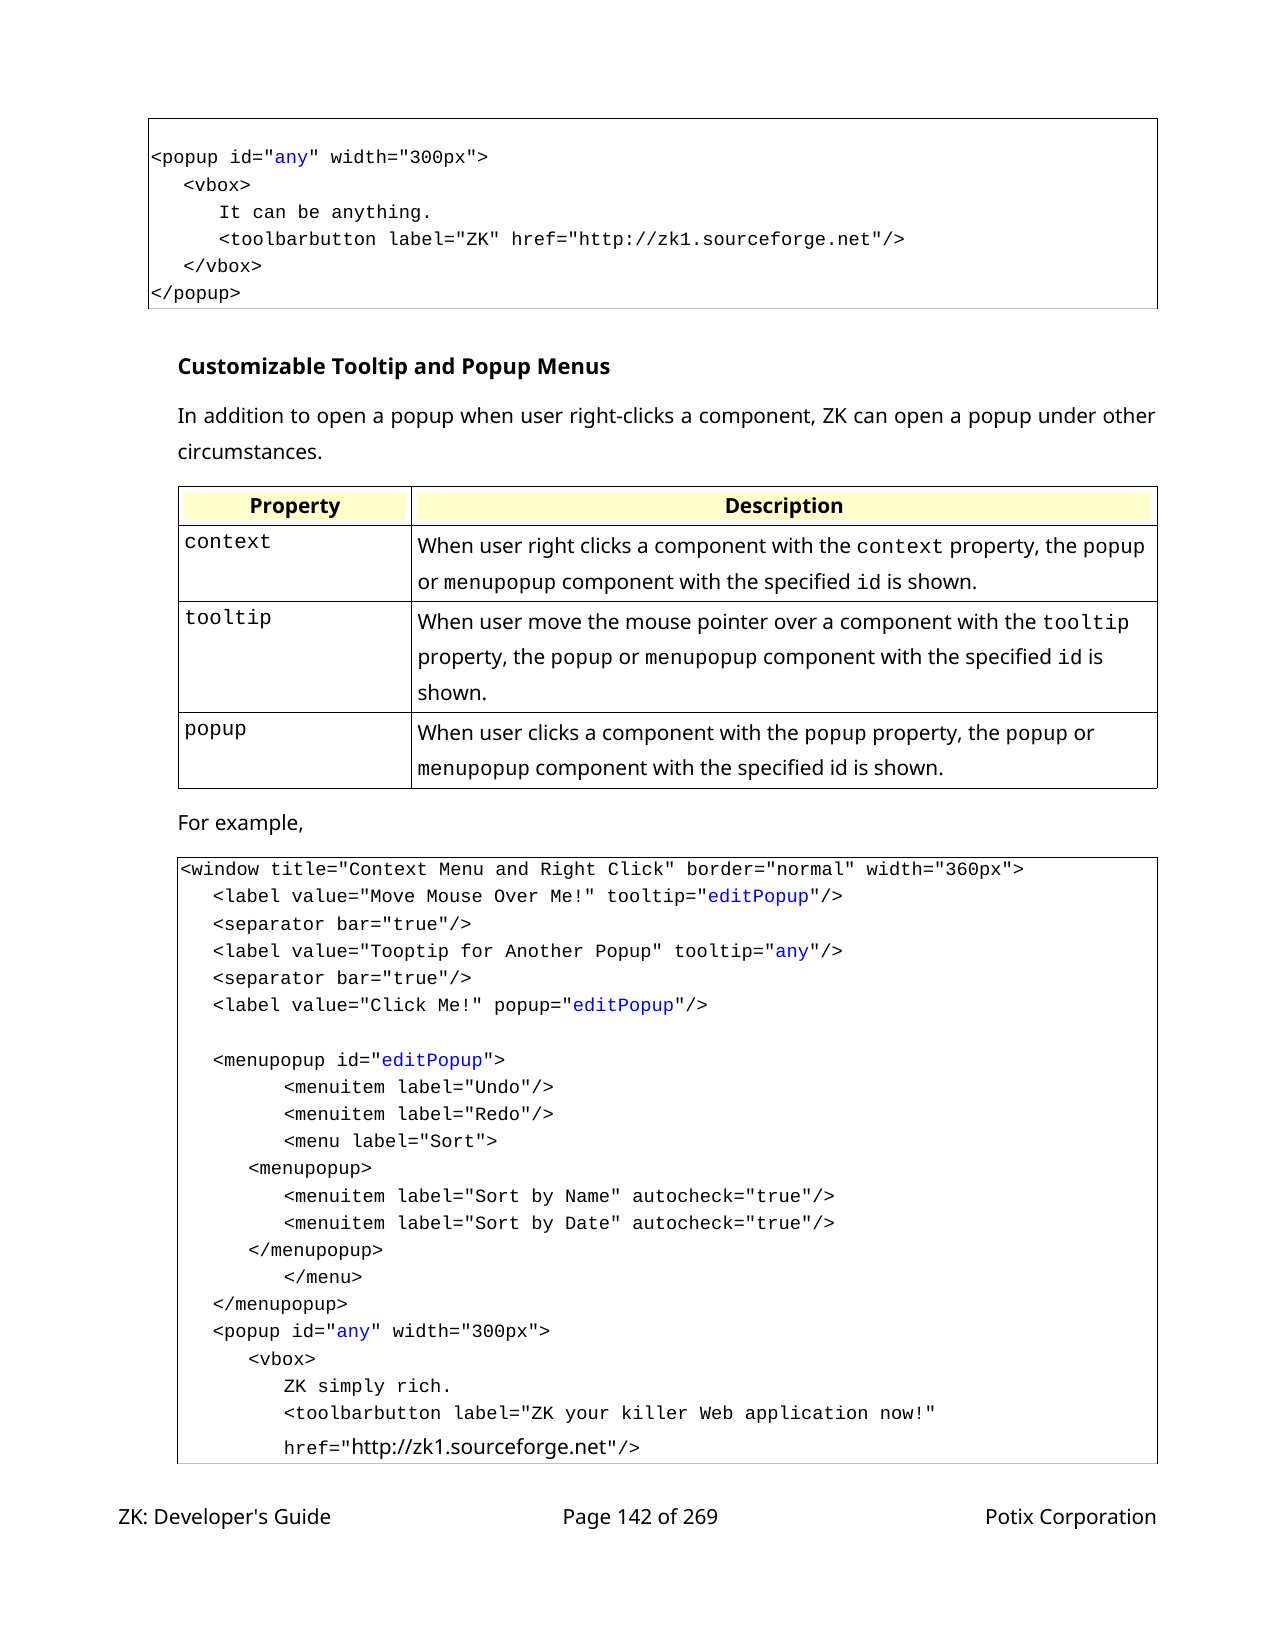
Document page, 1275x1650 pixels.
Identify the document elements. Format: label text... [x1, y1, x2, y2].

table_cell tooltip [179, 602, 411, 712]
text <label value="Click Me!" popup="editPopup"/> [178, 993, 1157, 1017]
text For example, [177, 808, 1157, 837]
text <menupopup> [178, 1156, 1157, 1181]
text <label value="Move Mouse Over Me!" tooltip="editPopup"/> [178, 884, 1157, 909]
text <separator bar="true"/> [178, 912, 1157, 936]
text In addition to open a popup when user right-clicks a component, ZK can open a popup under other circumstances. [177, 402, 1157, 465]
text <toolbarbutton label="ZK" href="http://zk1.sourceforge.net"/> [149, 227, 1157, 251]
text <vbox> [149, 172, 1157, 197]
text <menuitem label="Undo"/> [178, 1075, 1157, 1099]
text </popup> [149, 281, 1157, 308]
table_cell context [179, 526, 411, 601]
table_cell When user right clicks a component with the context property, the popup or menupopup component with the specified id is shown. [412, 526, 1157, 601]
text </menupopup> [178, 1238, 1157, 1262]
text <label value="Tooptip for Another Popup" tooltip="any"/> [178, 939, 1157, 963]
text <separator bar="true"/> [178, 966, 1157, 990]
table_cell popup [179, 713, 411, 788]
table_header Property [179, 487, 411, 525]
text <menuitem label="Sort by Name" autocheck="true"/> [178, 1183, 1157, 1208]
table_header Description [412, 487, 1157, 525]
text <popup id="any" width="300px"> [149, 145, 1157, 169]
text ZK simply rich. [178, 1374, 1157, 1398]
text <menu label="Sort"> [178, 1129, 1157, 1153]
text <menuitem label="Sort by Date" autocheck="true"/> [178, 1211, 1157, 1235]
text <vbox> [178, 1347, 1157, 1371]
text <menupopup id="editPopup"> [178, 1047, 1157, 1072]
text It can be anything. [149, 200, 1157, 224]
text </vbox> [149, 254, 1157, 278]
text </menu> [178, 1265, 1157, 1289]
text <window title="Context Menu and Right Click" border="normal" width="360px"> [178, 858, 1157, 881]
text <menuitem label="Redo"/> [178, 1102, 1157, 1126]
subtitle Customizable Tooltip and Popup Menus [177, 351, 1157, 381]
table_cell When user clicks a component with the popup property, the popup or menupopup component with the specified id is shown. [412, 713, 1157, 788]
text </menupopup> [178, 1292, 1157, 1316]
text <popup id="any" width="300px"> [178, 1319, 1157, 1344]
text <toolbarbutton label="ZK your killer Web application now!" href="http://zk1.sourceforge.net"/> [178, 1401, 1157, 1463]
table_cell When user move the mouse pointer over a component with the tooltip property, the popup or menupopup component with the specified id is shown. [412, 602, 1157, 712]
